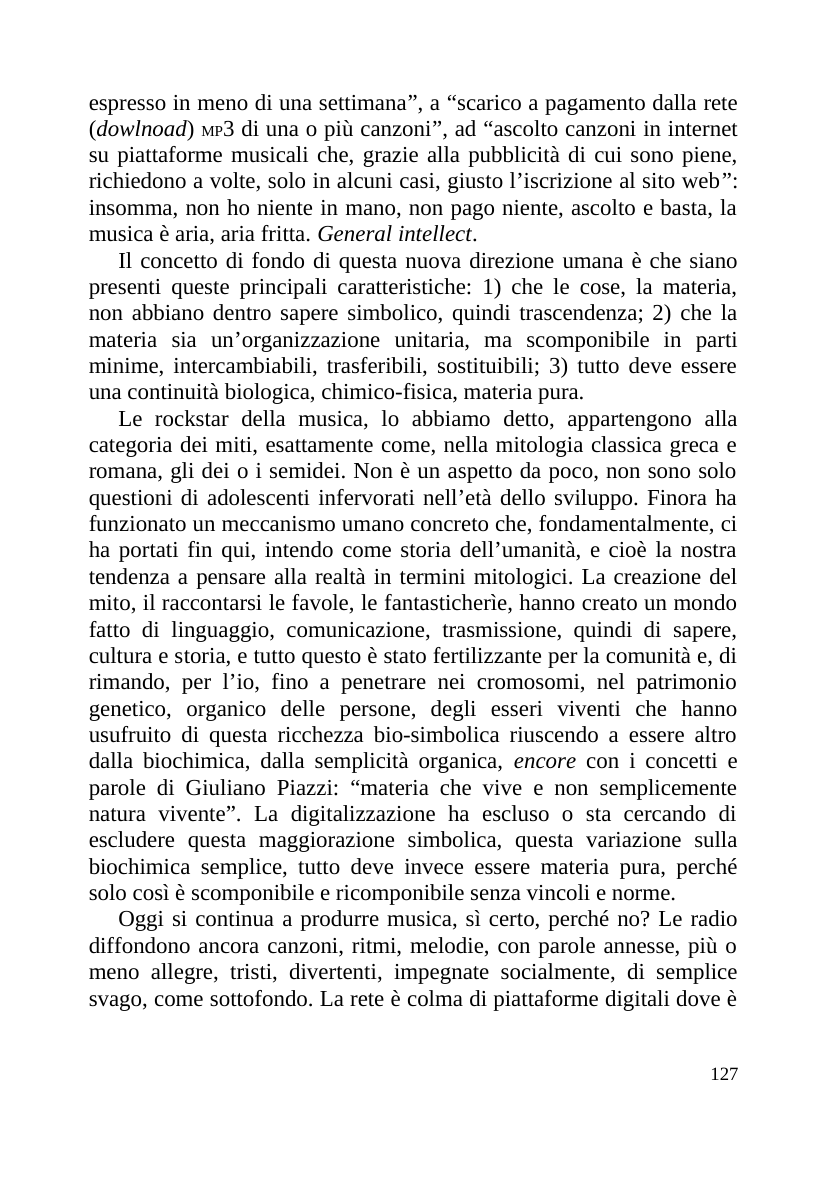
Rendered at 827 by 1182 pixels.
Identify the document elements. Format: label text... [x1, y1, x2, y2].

text Oggi si continua a produrre musica, sì certo, perché no? Le radio diffondono ancora canzoni, ritmi, melodie, con parole annesse, più o meno allegre, tristi, divertenti, impegnate socialmente, di semplice svago, come sottofondo. La rete è colma di piattaforme digitali dove è [88, 906, 738, 1011]
text Il concetto di fondo di questa nuova direzione umana è che siano presenti queste principali caratteristiche: 1) che le cose, la materia, non abbiano dentro sapere simbolico, quindi trascendenza; 2) che la materia sia un’organizzazione unitaria, ma scomponibile in parti minime, intercambiabili, trasferibili, sostituibili; 3) tutto deve essere una continuità biologica, chimico-fisica, materia pura. [88, 247, 738, 405]
text espresso in meno di una settimana”, a “scarico a pagamento dalla rete (dowlnoad) mp3 di una o più canzoni”, ad “ascolto canzoni in internet su piattaforme musicali che, grazie alla pubblicità di cui sono piene, richiedono a volte, solo in alcuni casi, giusto l’iscrizione al sito web”: insomma, non ho niente in mano, non pago niente, ascolto e basta, la musica è aria, aria fritta. General intellect. [88, 88, 738, 247]
text Le rockstar della musica, lo abbiamo detto, appartengono alla categoria dei miti, esattamente come, nella mitologia classica greca e romana, gli dei o i semidei. Non è un aspetto da poco, non sono solo questioni di adolescenti infervorati nell’età dello sviluppo. Finora ha funzionato un meccanismo umano concreto che, fondamentalmente, ci ha portati fin qui, intendo come storia dell’umanità, e cioè la nostra tendenza a pensare alla realtà in termini mitologici. La creazione del mito, il raccontarsi le favole, le fantasticherìe, hanno creato un mondo fatto di linguaggio, comunicazione, trasmissione, quindi di sapere, cultura e storia, e tutto questo è stato fertilizzante per la comunità e, di rimando, per l’io, fino a penetrare nei cromosomi, nel patrimonio genetico, organico delle persone, degli esseri viventi che hanno usufruito di questa ricchezza bio-simbolica riuscendo a essere altro dalla biochimica, dalla semplicità organica, encore con i concetti e parole di Giuliano Piazzi: “materia che vive e non semplicemente natura vivente”. La digitalizzazione ha escluso o sta cercando di escludere questa maggiorazione simbolica, questa variazione sulla biochimica semplice, tutto deve invece essere materia pura, perché solo così è scomponibile e ricomponibile senza vincoli e norme. [88, 405, 738, 906]
